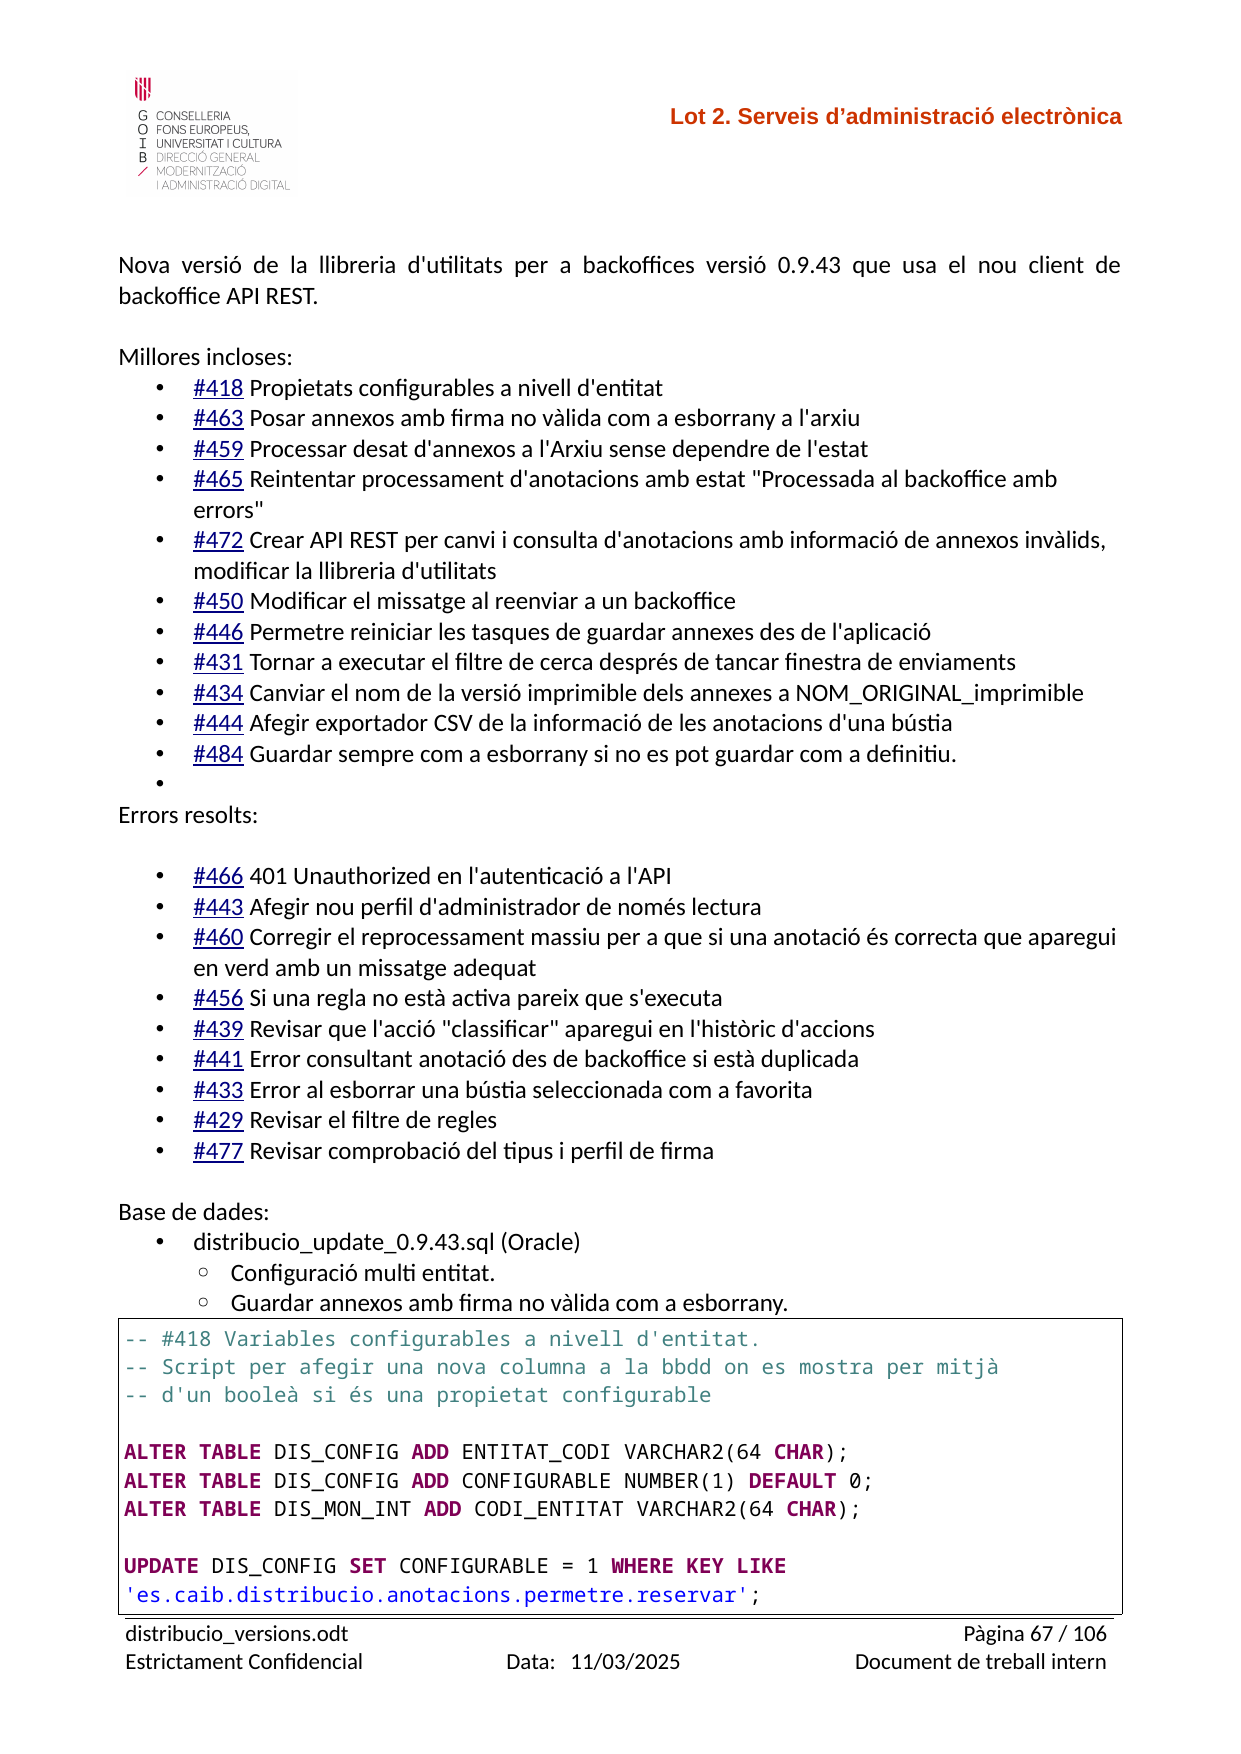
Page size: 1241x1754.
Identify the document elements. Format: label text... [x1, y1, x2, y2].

list #444 Afegir exportador CSV de la informació de les anotacions d'una bústia [156, 707, 1122, 738]
text Nova versió de la llibreria d'utilitats per a backoffices versió 0.9.43 que usa el nou client de backoffice API REST. [118, 250, 1122, 311]
list #459 Processar desat d'annexos a l'Arxiu sense dependre de l'estat [156, 433, 1122, 463]
table_header -- #418 Variables configurables a nivell d'entitat. -- Script per afegir una nova columna a la bbdd on es mostra per mitjà -- d'un booleà si és una propietat configurable ALTER TABLE DIS_CONFIG ADD ENTITAT_CODI VARCHAR2(64 CHAR); ALTER TABLE DIS_CONFIG ADD CONFIGURABLE NUMBER(1) DEFAULT 0; ALTER TABLE DIS_MON_INT ADD CODI_ENTITAT VARCHAR2(64 CHAR); UPDATE DIS_CONFIG SET CONFIGURABLE = 1 WHERE KEY LIKE 'es.caib.distribucio.anotacions.permetre.reservar'; [119, 1319, 1122, 1614]
text Base de dades: [118, 1196, 1122, 1226]
list #484 Guardar sempre com a esborrany si no es pot guardar com a definitiu. [156, 738, 1122, 768]
list #477 Revisar comprobació del tipus i perfil de firma [156, 1135, 1122, 1165]
list #441 Error consultant anotació des de backoffice si està duplicada [156, 1043, 1122, 1074]
list #443 Afegir nou perfil d'administrador de només lectura [156, 891, 1122, 921]
list #429 Revisar el filtre de regles [156, 1104, 1122, 1135]
list distribucio_update_0.9.43.sql (Oracle) [156, 1226, 1122, 1257]
list #418 Propietats configurables a nivell d'entitat [156, 372, 1122, 402]
list Guardar annexos amb firma no vàlida com a esborrany. [193, 1287, 1122, 1318]
list #439 Revisar que l'acció "classificar" aparegui en l'històric d'accions [156, 1013, 1122, 1043]
list #433 Error al esborrar una bústia seleccionada com a favorita [156, 1074, 1122, 1104]
list #434 Canviar el nom de la versió imprimible dels annexes a NOM_ORIGINAL_imprimible [156, 677, 1122, 707]
list #460 Corregir el reprocessament massiu per a que si una anotació és correcta que aparegui en verd amb un missatge adequat [156, 921, 1122, 982]
list #463 Posar annexos amb firma no vàlida com a esborrany a l'arxiu [156, 402, 1122, 433]
text Errors resolts: [118, 799, 1122, 829]
list #466 401 Unauthorized en l'autenticació a l'API [156, 860, 1122, 891]
list #472 Crear API REST per canvi i consulta d'anotacions amb informació de annexos invàlids, modificar la llibreria d'utilitats [156, 524, 1122, 585]
list #446 Permetre reiniciar les tasques de guardar annexes des de l'aplicació [156, 616, 1122, 646]
text Millores incloses: [118, 341, 1122, 372]
list #465 Reintentar processament d'anotacions amb estat "Processada al backoffice amb errors" [156, 463, 1122, 524]
list #450 Modificar el missatge al reenviar a un backoffice [156, 585, 1122, 616]
picture [126, 70, 299, 197]
list #431 Tornar a executar el filtre de cerca després de tancar finestra de enviaments [156, 646, 1122, 677]
list Configuració multi entitat. [193, 1257, 1122, 1287]
list #456 Si una regla no està activa pareix que s'executa [156, 982, 1122, 1013]
